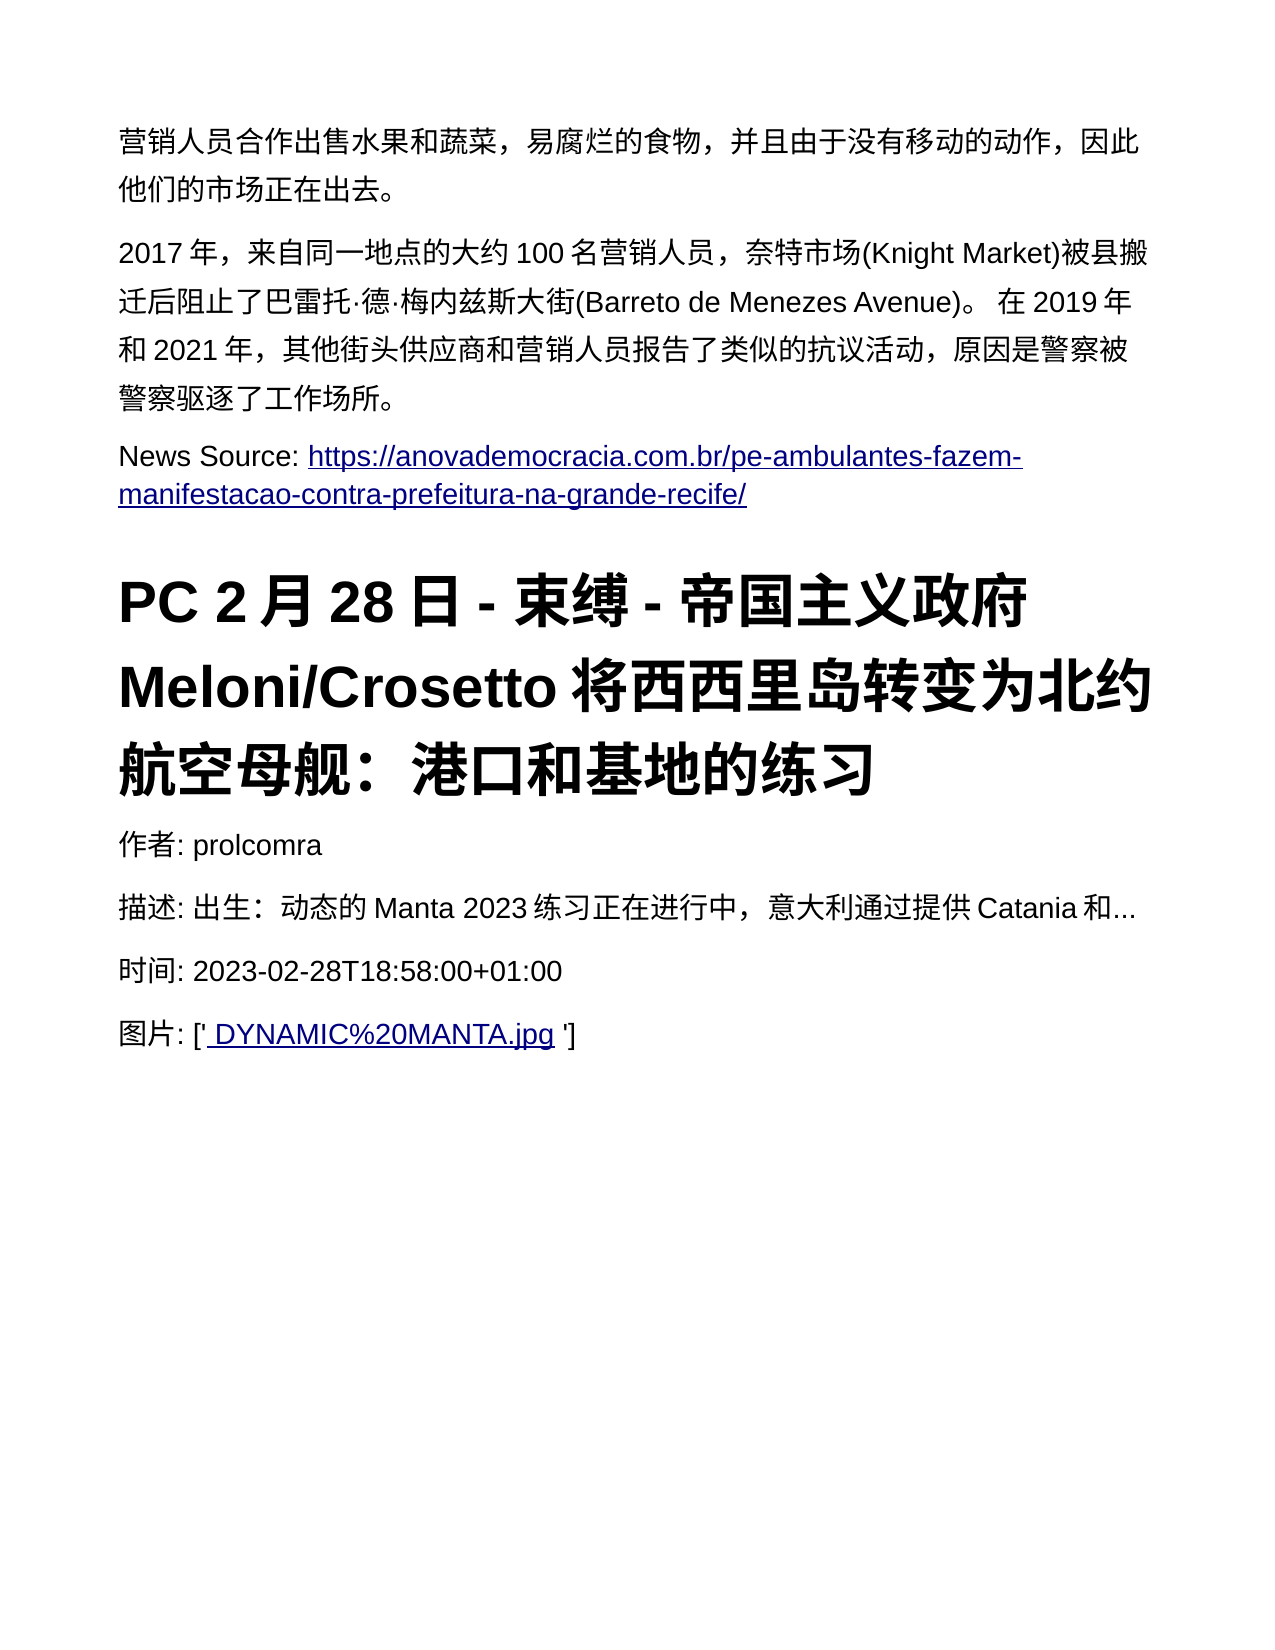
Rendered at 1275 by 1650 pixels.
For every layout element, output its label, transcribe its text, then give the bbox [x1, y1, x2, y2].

text 作者: prolcomra [118, 821, 1157, 863]
text 时间: 2023-02-28T18:58:00+01:00 [118, 947, 1157, 990]
subtitle PC 2月28日 - 束缚 - 帝国主义政府Meloni/Crosetto将西西里岛转变为北约航空母舰：港口和基地的练习 [118, 555, 1157, 809]
text 描述: 出生：动态的Manta 2023练习正在进行中，意大利通过提供Catania和... [118, 884, 1157, 927]
text 2017年，来自同一地点的大约100名营销人员，奈特市场(Knight Market)被县搬迁后阻止了巴雷托·德·梅内兹斯大街(Barreto de Menezes Avenue)。 在2019年和2021年，其他街头供应商和营销人员报告了类似的抗议活动，原因是警察被警察驱逐了工作场所。 [118, 230, 1157, 418]
text News Source: https://anovademocracia.com.br/pe-ambulantes-fazem-manifestacao-contra-prefeitura-na-grande-recife/ [118, 438, 1157, 511]
text 营销人员合作出售水果和蔬菜，易腐烂的食物，并且由于没有移动的动作，因此他们的市场正在出去。 [118, 118, 1157, 209]
text 图片: [' DYNAMIC%20MANTA.jpg '] [118, 1011, 1157, 1053]
